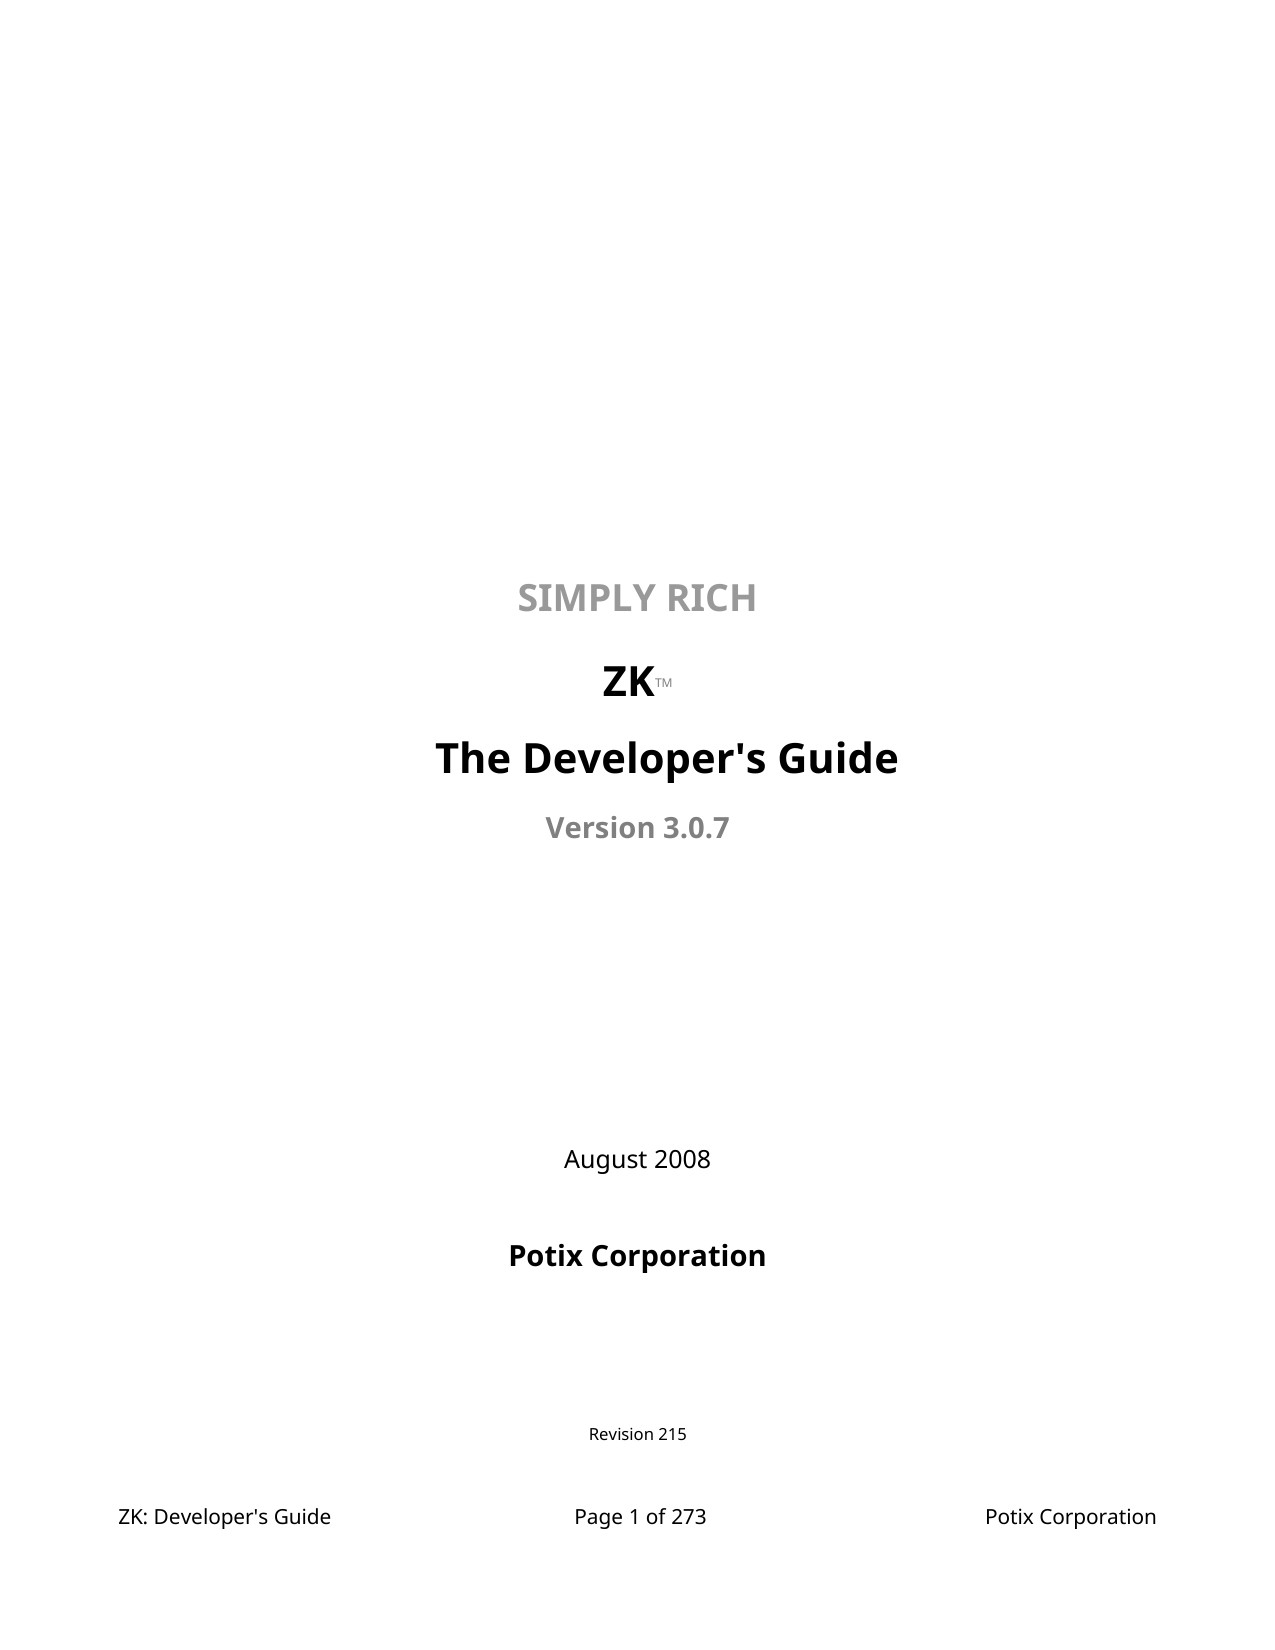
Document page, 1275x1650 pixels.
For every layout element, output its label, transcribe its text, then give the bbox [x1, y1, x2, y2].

text Revision 215 [118, 1422, 1157, 1445]
text Potix Corporation [118, 1235, 1157, 1275]
title The Developer's Guide [177, 729, 1157, 786]
text ZKTM [118, 652, 1157, 708]
subtitle Version 3.0.7 [118, 807, 1157, 847]
text SIMPLY RICH [118, 571, 1157, 622]
text August 2008 [118, 1142, 1157, 1176]
